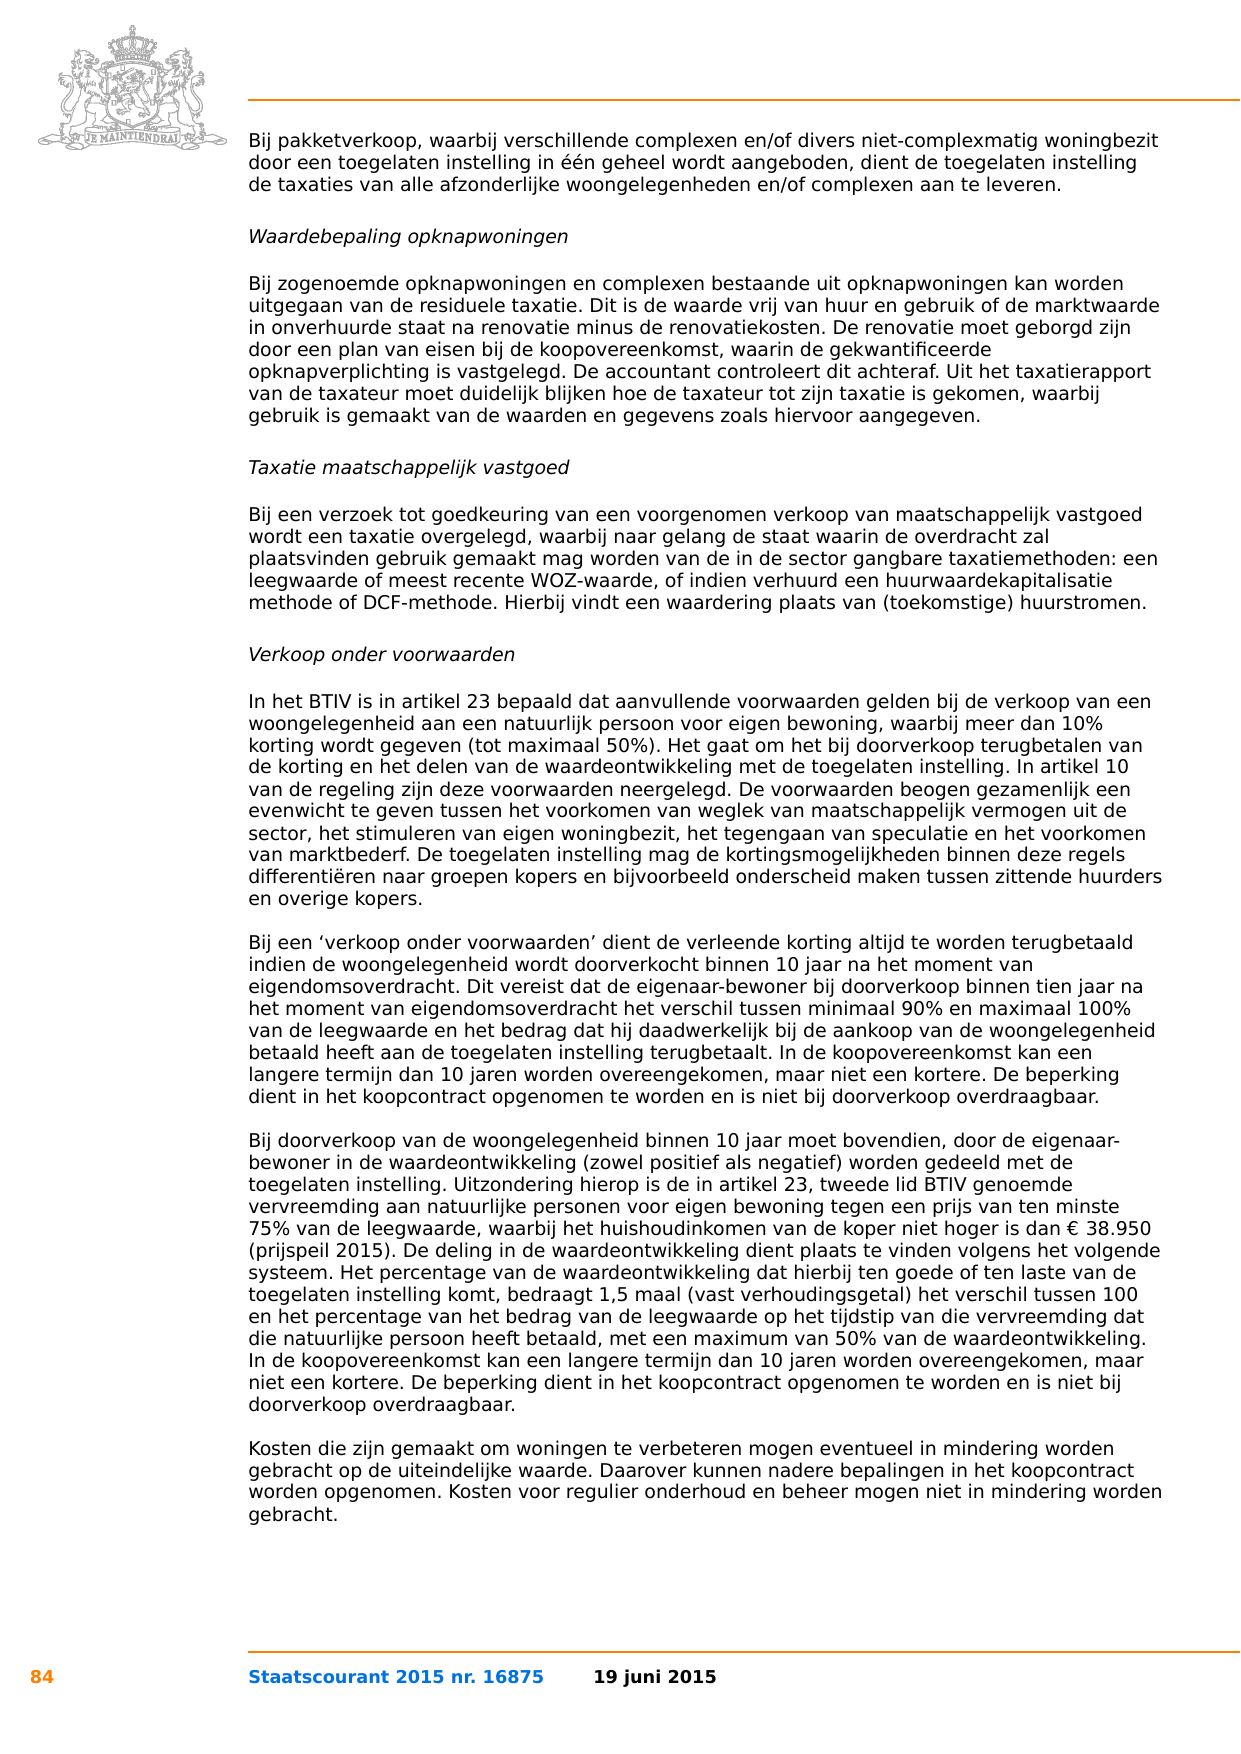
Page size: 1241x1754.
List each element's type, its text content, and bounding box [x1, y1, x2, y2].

text In het BTIV is in artikel 23 bepaald dat aanvullende voorwaarden gelden bij de verkoop van een woongelegenheid aan een natuurlijk persoon voor eigen bewoning, waarbij meer dan 10% korting wordt gegeven (tot maximaal 50%). Het gaat om het bij doorverkoop terugbetalen van de korting en het delen van de waardeontwikkeling met de toegelaten instelling. In artikel 10 van de regeling zijn deze voorwaarden neergelegd. De voorwaarden beogen gezamenlijk een evenwicht te geven tussen het voorkomen van weglek van maatschappelijk vermogen uit de sector, het stimuleren van eigen woningbezit, het tegengaan van speculatie en het voorkomen van marktbederf. De toegelaten instelling mag de kortingsmogelijkheden binnen deze regels differentiëren naar groepen kopers en bijvoorbeeld onderscheid maken tussen zittende huurders en overige kopers. [248, 691, 1163, 910]
text Bij pakketverkoop, waarbij verschillende complexen en/of divers niet-complexmatig woningbezit door een toegelaten instelling in één geheel wordt aangeboden, dient de toegelaten instelling de taxaties van alle afzonderlijke woongelegenheden en/of complexen aan te leveren. [248, 130, 1163, 196]
text Bij een ‘verkoop onder voorwaarden’ dient de verleende korting altijd te worden terugbetaald indien de woongelegenheid wordt doorverkocht binnen 10 jaar na het moment van eigendomsoverdracht. Dit vereist dat de eigenaar-bewoner bij doorverkoop binnen tien jaar na het moment van eigendomsoverdracht het verschil tussen minimaal 90% en maximaal 100% van de leegwaarde en het bedrag dat hij daadwerkelijk bij de aankoop van de woongelegenheid betaald heeft aan de toegelaten instelling terugbetaalt. In de koopovereenkomst kan een langere termijn dan 10 jaren worden overeengekomen, maar niet een kortere. De beperking dient in het koopcontract opgenomen te worden en is niet bij doorverkoop overdraagbaar. [248, 932, 1163, 1108]
text Kosten die zijn gemaakt om woningen te verbeteren mogen eventueel in mindering worden gebracht op de uiteindelijke waarde. Daarover kunnen nadere bepalingen in het koopcontract worden opgenomen. Kosten voor regulier onderhoud en beheer mogen niet in mindering worden gebracht. [248, 1437, 1163, 1525]
picture [38, 25, 227, 150]
subtitle Waardebepaling opknapwoningen [248, 226, 1163, 248]
text Bij zogenoemde opknapwoningen en complexen bestaande uit opknapwoningen kan worden uitgegaan van de residuele taxatie. Dit is de waarde vrij van huur en gebruik of de marktwaarde in onverhuurde staat na renovatie minus de renovatiekosten. De renovatie moet geborgd zijn door een plan van eisen bij de koopovereenkomst, waarin de gekwantificeerde opknapverplichting is vastgelegd. De accountant controleert dit achteraf. Uit het taxatierapport van de taxateur moet duidelijk blijken hoe de taxateur tot zijn taxatie is gekomen, waarbij gebruik is gemaakt van de waarden en gegevens zoals hiervoor aangegeven. [248, 273, 1163, 427]
subtitle Taxatie maatschappelijk vastgoed [248, 457, 1163, 479]
text Bij een verzoek tot goedkeuring van een voorgenomen verkoop van maatschappelijk vastgoed wordt een taxatie overgelegd, waarbij naar gelang de staat waarin de overdracht zal plaatsvinden gebruik gemaakt mag worden van de in de sector gangbare taxatiemethoden: een leegwaarde of meest recente WOZ-waarde, of indien verhuurd een huurwaardekapitalisatie methode of DCF-methode. Hierbij vindt een waardering plaats van (toekomstige) huurstromen. [248, 504, 1163, 613]
subtitle Verkoop onder voorwaarden [248, 643, 1163, 666]
text Bij doorverkoop van de woongelegenheid binnen 10 jaar moet bovendien, door de eigenaar-bewoner in de waardeontwikkeling (zowel positief als negatief) worden gedeeld met de toegelaten instelling. Uitzondering hierop is de in artikel 23, tweede lid BTIV genoemde vervreemding aan natuurlijke personen voor eigen bewoning tegen een prijs van ten minste 75% van de leegwaarde, waarbij het huishoudinkomen van de koper niet hoger is dan € 38.950 (prijspeil 2015). De deling in de waardeontwikkeling dient plaats te vinden volgens het volgende systeem. Het percentage van de waardeontwikkeling dat hierbij ten goede of ten laste van de toegelaten instelling komt, bedraagt 1,5 maal (vast verhoudingsgetal) het verschil tussen 100 en het percentage van het bedrag van de leegwaarde op het tijdstip van die vervreemding dat die natuurlijke persoon heeft betaald, met een maximum van 50% van de waardeontwikkeling. In de koopovereenkomst kan een langere termijn dan 10 jaren worden overeengekomen, maar niet een kortere. De beperking dient in het koopcontract opgenomen te worden en is niet bij doorverkoop overdraagbaar. [248, 1130, 1163, 1416]
